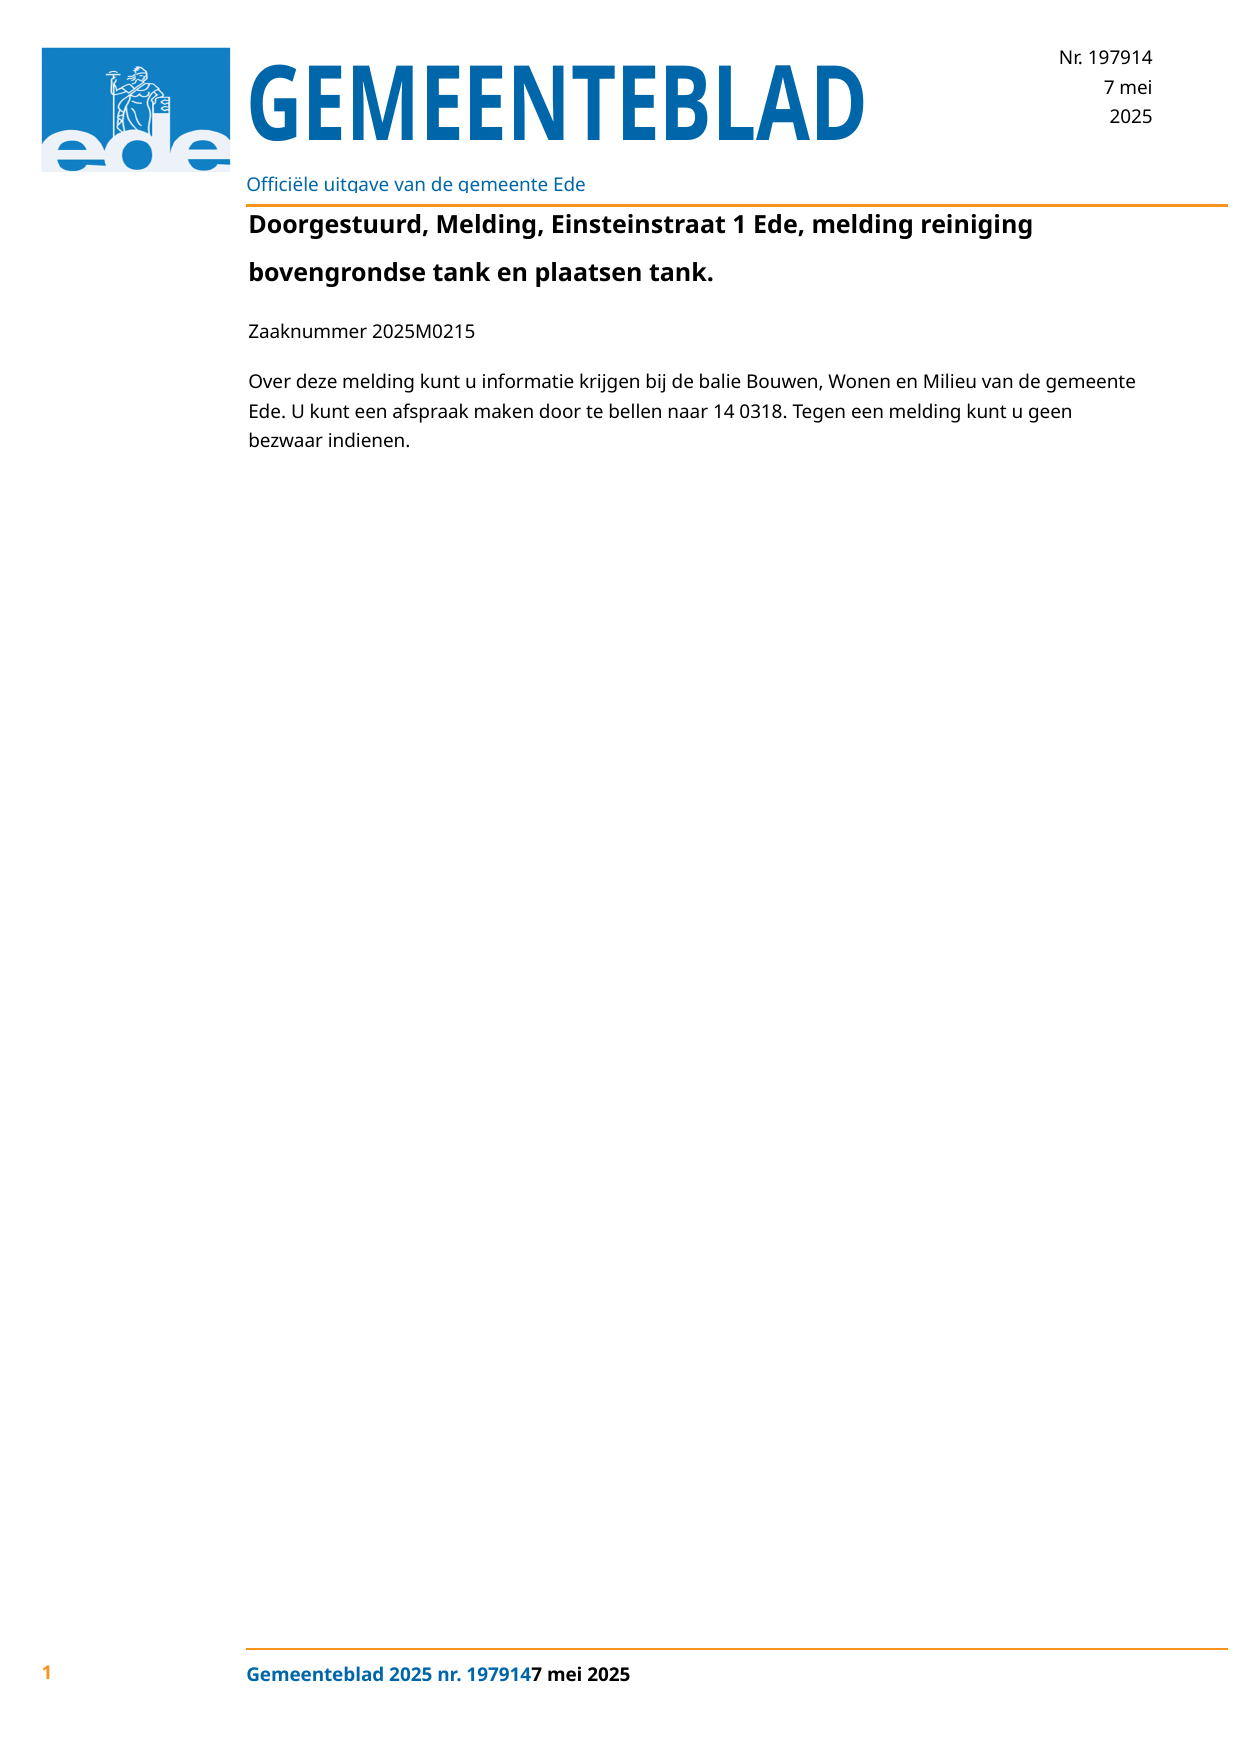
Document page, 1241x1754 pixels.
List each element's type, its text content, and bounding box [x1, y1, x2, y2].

text Doorgestuurd, Melding, Einsteinstraat 1 Ede, melding reiniging bovengrondse tank en plaatsen tank. [248, 207, 1152, 288]
picture [41, 47, 231, 172]
text Over deze melding kunt u informatie krijgen bij de balie Bouwen, Wonen en Milieu van de gemeente Ede. U kunt een afspraak maken door te bellen naar 14 0318. Tegen een melding kunt u geen bezwaar indienen. [248, 368, 1152, 453]
text Zaaknummer 2025M0215 [248, 318, 1152, 344]
